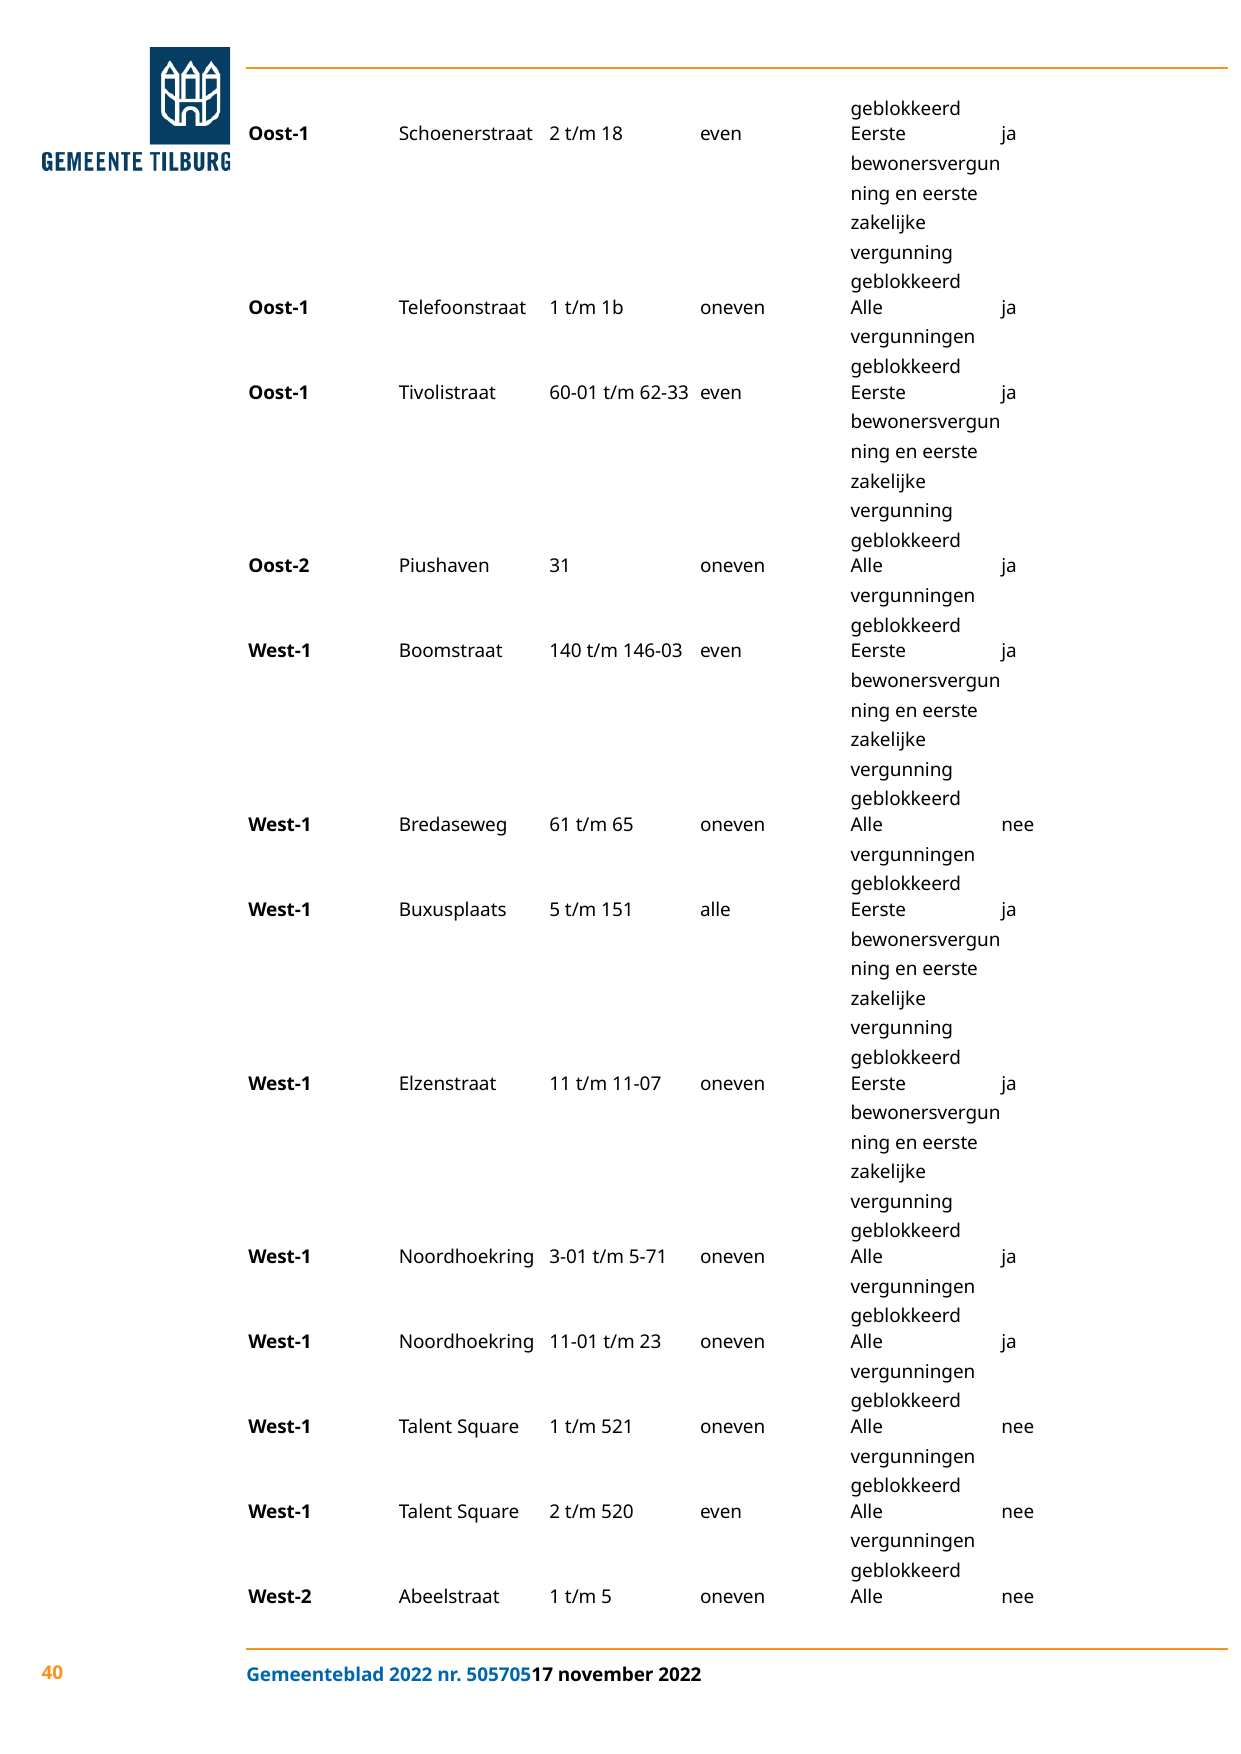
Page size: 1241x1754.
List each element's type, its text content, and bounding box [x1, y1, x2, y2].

table_cell [1001, 95, 1152, 121]
table_cell even [700, 121, 850, 294]
table_cell Tivolistraat [399, 379, 549, 553]
table_cell Eerste bewonersvergunning en eerste zakelijke vergunning geblokkeerd [850, 379, 1001, 553]
table_cell ja [1001, 896, 1152, 1070]
table_cell Noordhoekring [399, 1244, 549, 1328]
table_cell Alle vergunningen geblokkeerd [850, 1498, 1001, 1583]
table_cell nee [1001, 811, 1152, 896]
table_cell Oost-1 [248, 379, 398, 553]
table_cell West-1 [248, 1244, 398, 1328]
table_cell nee [1001, 1583, 1152, 1609]
table_cell ja [1001, 638, 1152, 811]
table_cell West-1 [248, 896, 398, 1070]
table_cell oneven [700, 553, 850, 638]
table_cell Alle vergunningen geblokkeerd [850, 294, 1001, 379]
table_cell 5 t/m 151 [549, 896, 700, 1070]
table_cell Buxusplaats [399, 896, 549, 1070]
table_cell Alle [850, 1583, 1001, 1609]
table_cell oneven [700, 1070, 850, 1243]
table_cell Eerste bewonersvergunning en eerste zakelijke vergunning geblokkeerd [850, 896, 1001, 1070]
table_cell 1 t/m 1b [549, 294, 700, 379]
table_cell oneven [700, 1244, 850, 1328]
table_cell West-1 [248, 1498, 398, 1583]
table_cell Alle vergunningen geblokkeerd [850, 1328, 1001, 1413]
table_cell even [700, 1498, 850, 1583]
table_cell Oost-1 [248, 294, 398, 379]
table_cell 3-01 t/m 5-71 [549, 1244, 700, 1328]
table_cell 11-01 t/m 23 [549, 1328, 700, 1413]
table_cell [248, 95, 398, 121]
table_cell ja [1001, 1070, 1152, 1243]
table_cell Eerste bewonersvergunning en eerste zakelijke vergunning geblokkeerd [850, 638, 1001, 811]
table_cell geblokkeerd [850, 95, 1001, 121]
table_cell [700, 95, 850, 121]
table_cell even [700, 379, 850, 553]
table_cell 1 t/m 521 [549, 1413, 700, 1498]
table_cell Alle vergunningen geblokkeerd [850, 811, 1001, 896]
table_cell Bredaseweg [399, 811, 549, 896]
table_cell nee [1001, 1498, 1152, 1583]
table_cell 2 t/m 18 [549, 121, 700, 294]
table_cell oneven [700, 294, 850, 379]
table_cell even [700, 638, 850, 811]
table_cell oneven [700, 1413, 850, 1498]
table_cell West-1 [248, 1328, 398, 1413]
table_cell Eerste bewonersvergunning en eerste zakelijke vergunning geblokkeerd [850, 121, 1001, 294]
table_cell ja [1001, 1244, 1152, 1328]
table_cell Schoenerstraat [399, 121, 549, 294]
table_cell 1 t/m 5 [549, 1583, 700, 1609]
table_cell ja [1001, 553, 1152, 638]
table_cell oneven [700, 1583, 850, 1609]
table_cell 31 [549, 553, 700, 638]
table_cell Boomstraat [399, 638, 549, 811]
table_cell alle [700, 896, 850, 1070]
table_cell ja [1001, 379, 1152, 553]
table_cell 61 t/m 65 [549, 811, 700, 896]
table_cell oneven [700, 811, 850, 896]
table_cell Abeelstraat [399, 1583, 549, 1609]
table_cell 140 t/m 146-03 [549, 638, 700, 811]
table_cell West-1 [248, 1413, 398, 1498]
table_cell Talent Square [399, 1413, 549, 1498]
table_cell ja [1001, 294, 1152, 379]
table_cell Alle vergunningen geblokkeerd [850, 1244, 1001, 1328]
table_cell Oost-1 [248, 121, 398, 294]
table_cell Eerste bewonersvergunning en eerste zakelijke vergunning geblokkeerd [850, 1070, 1001, 1243]
table_cell Talent Square [399, 1498, 549, 1583]
table_cell Piushaven [399, 553, 549, 638]
table_cell 2 t/m 520 [549, 1498, 700, 1583]
table_cell ja [1001, 121, 1152, 294]
table_cell 60-01 t/m 62-33 [549, 379, 700, 553]
table_cell West-2 [248, 1583, 398, 1609]
table_cell nee [1001, 1413, 1152, 1498]
table_cell Alle vergunningen geblokkeerd [850, 1413, 1001, 1498]
table_cell Oost-2 [248, 553, 398, 638]
table_cell [399, 95, 549, 121]
table_cell oneven [700, 1328, 850, 1413]
table_cell Alle vergunningen geblokkeerd [850, 553, 1001, 638]
table_cell West-1 [248, 811, 398, 896]
table_cell [549, 95, 700, 121]
table_cell West-1 [248, 638, 398, 811]
table_cell Elzenstraat [399, 1070, 549, 1243]
picture [41, 47, 231, 172]
table_cell Noordhoekring [399, 1328, 549, 1413]
table_cell ja [1001, 1328, 1152, 1413]
table_cell 11 t/m 11-07 [549, 1070, 700, 1243]
table_cell West-1 [248, 1070, 398, 1243]
table_cell Telefoonstraat [399, 294, 549, 379]
